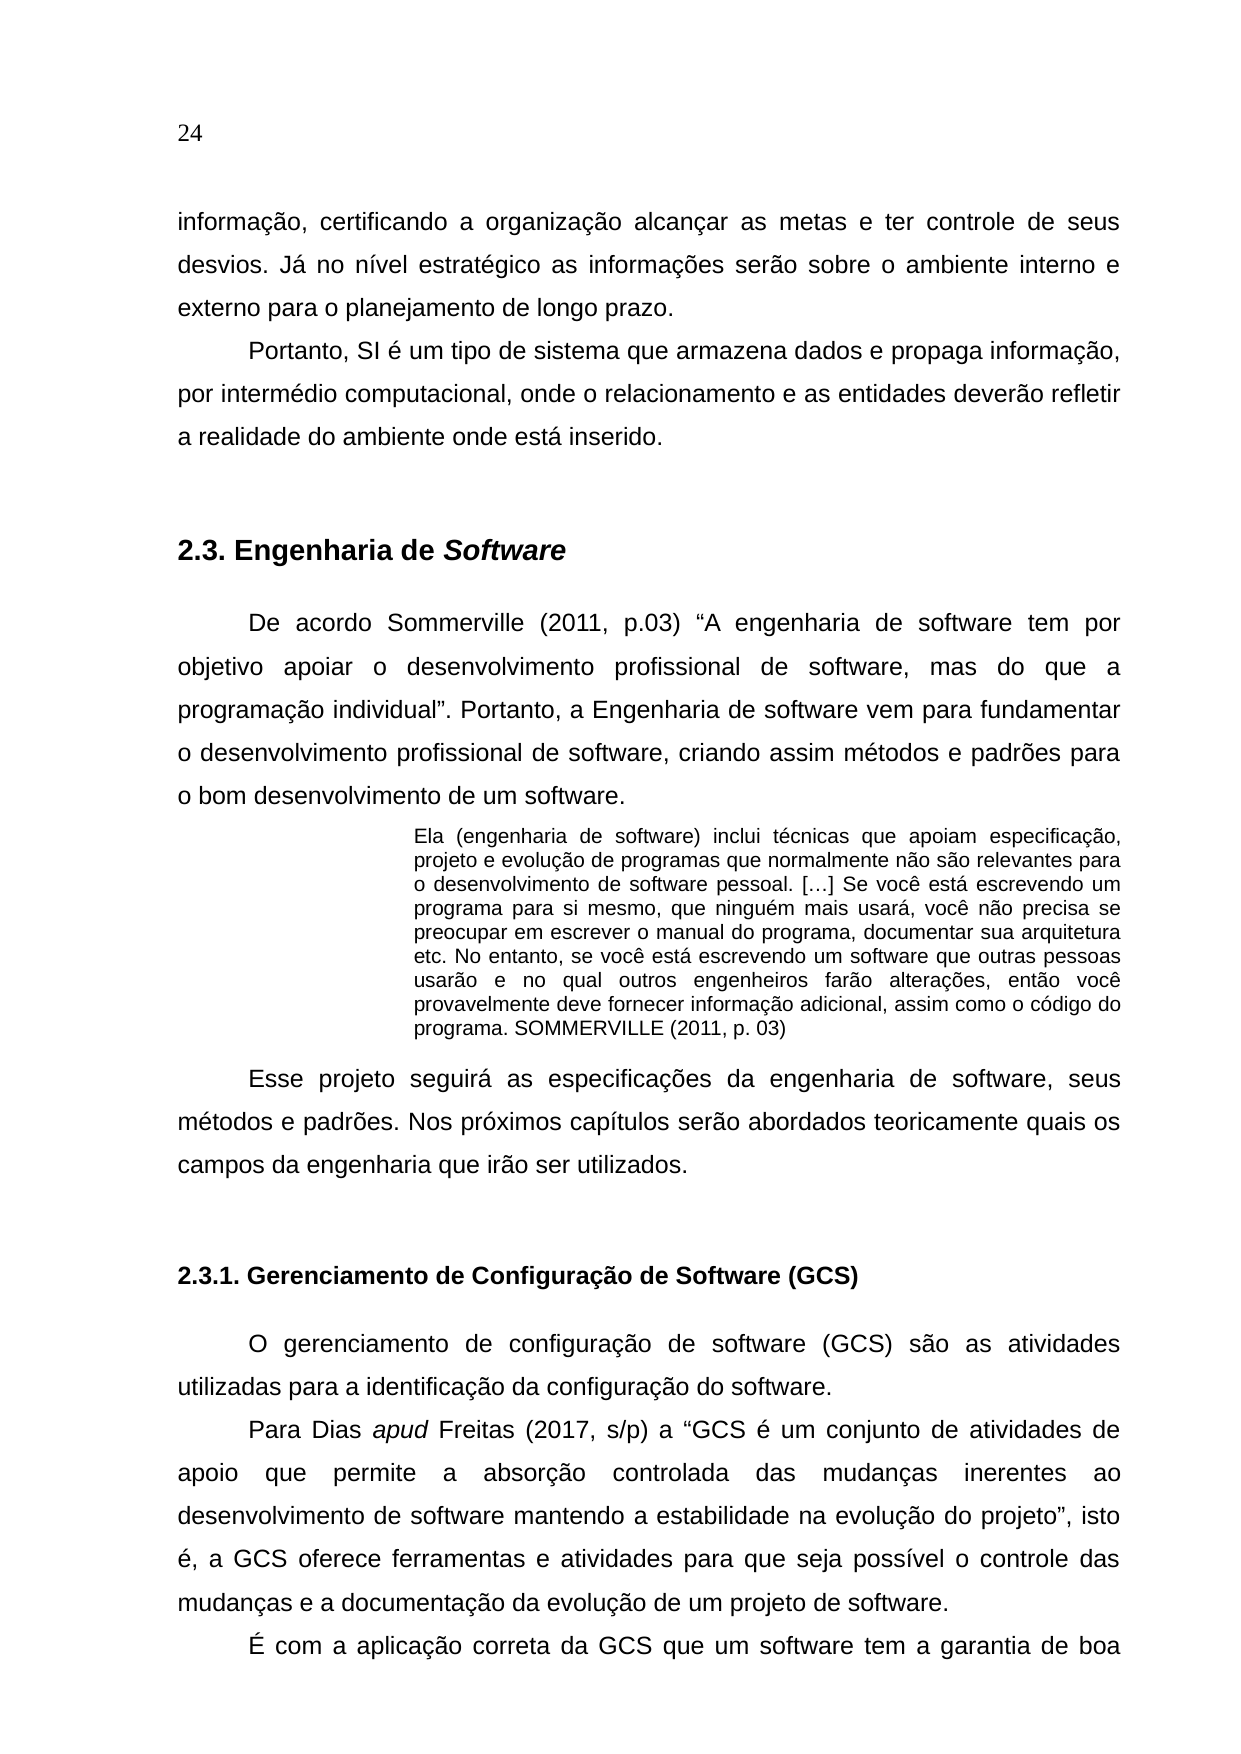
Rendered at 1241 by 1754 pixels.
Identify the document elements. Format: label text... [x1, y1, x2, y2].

text Esse projeto seguirá as especificações da engenharia de software, seus métodos e padrões. Nos próximos capítulos serão abordados teoricamente quais os campos da engenharia que irão ser utilizados. [177, 1064, 1122, 1179]
text Ela (engenharia de software) inclui técnicas que apoiam especificação, projeto e evolução de programas que normalmente não são relevantes para o desenvolvimento de software pessoal. […] Se você está escrevendo um programa para si mesmo, que ninguém mais usará, você não precisa se preocupar em escrever o manual do programa, documentar sua arquitetura etc. No entanto, se você está escrevendo um software que outras pessoas usarão e no qual outros engenheiros farão alterações, então você provavelmente deve fornecer informação adicional, assim como o código do programa. SOMMERVILLE (2011, p. 03) [413, 824, 1122, 1040]
text Para Dias apud Freitas (2017, s/p) a “GCS é um conjunto de atividades de apoio que permite a absorção controlada das mudanças inerentes ao desenvolvimento de software mantendo a estabilidade na evolução do projeto”, isto é, a GCS oferece ferramentas e atividades para que seja possível o controle das mudanças e a documentação da evolução de um projeto de software. [177, 1415, 1122, 1616]
text O gerenciamento de configuração de software (GCS) são as atividades utilizadas para a identificação da configuração do software. [177, 1329, 1122, 1401]
text informação, certificando a organização alcançar as metas e ter controle de seus desvios. Já no nível estratégico as informações serão sobre o ambiente interno e externo para o planejamento de longo prazo. [177, 207, 1122, 322]
text Portanto, SI é um tipo de sistema que armazena dados e propaga informação, por intermédio computacional, onde o relacionamento e as entidades deverão refletir a realidade do ambiente onde está inserido. [177, 336, 1122, 451]
text É com a aplicação correta da GCS que um software tem a garantia de boa [177, 1631, 1122, 1659]
subtitle 2.3. Engenharia de Software [177, 533, 1122, 567]
text De acordo Sommerville (2011, p.03) “A engenharia de software tem por objetivo apoiar o desenvolvimento profissional de software, mas do que a programação individual”. Portanto, a Engenharia de software vem para fundamentar o desenvolvimento profissional de software, criando assim métodos e padrões para o bom desenvolvimento de um software. [177, 608, 1122, 810]
subtitle 2.3.1. Gerenciamento de Configuração de Software (GCS) [177, 1261, 1122, 1290]
